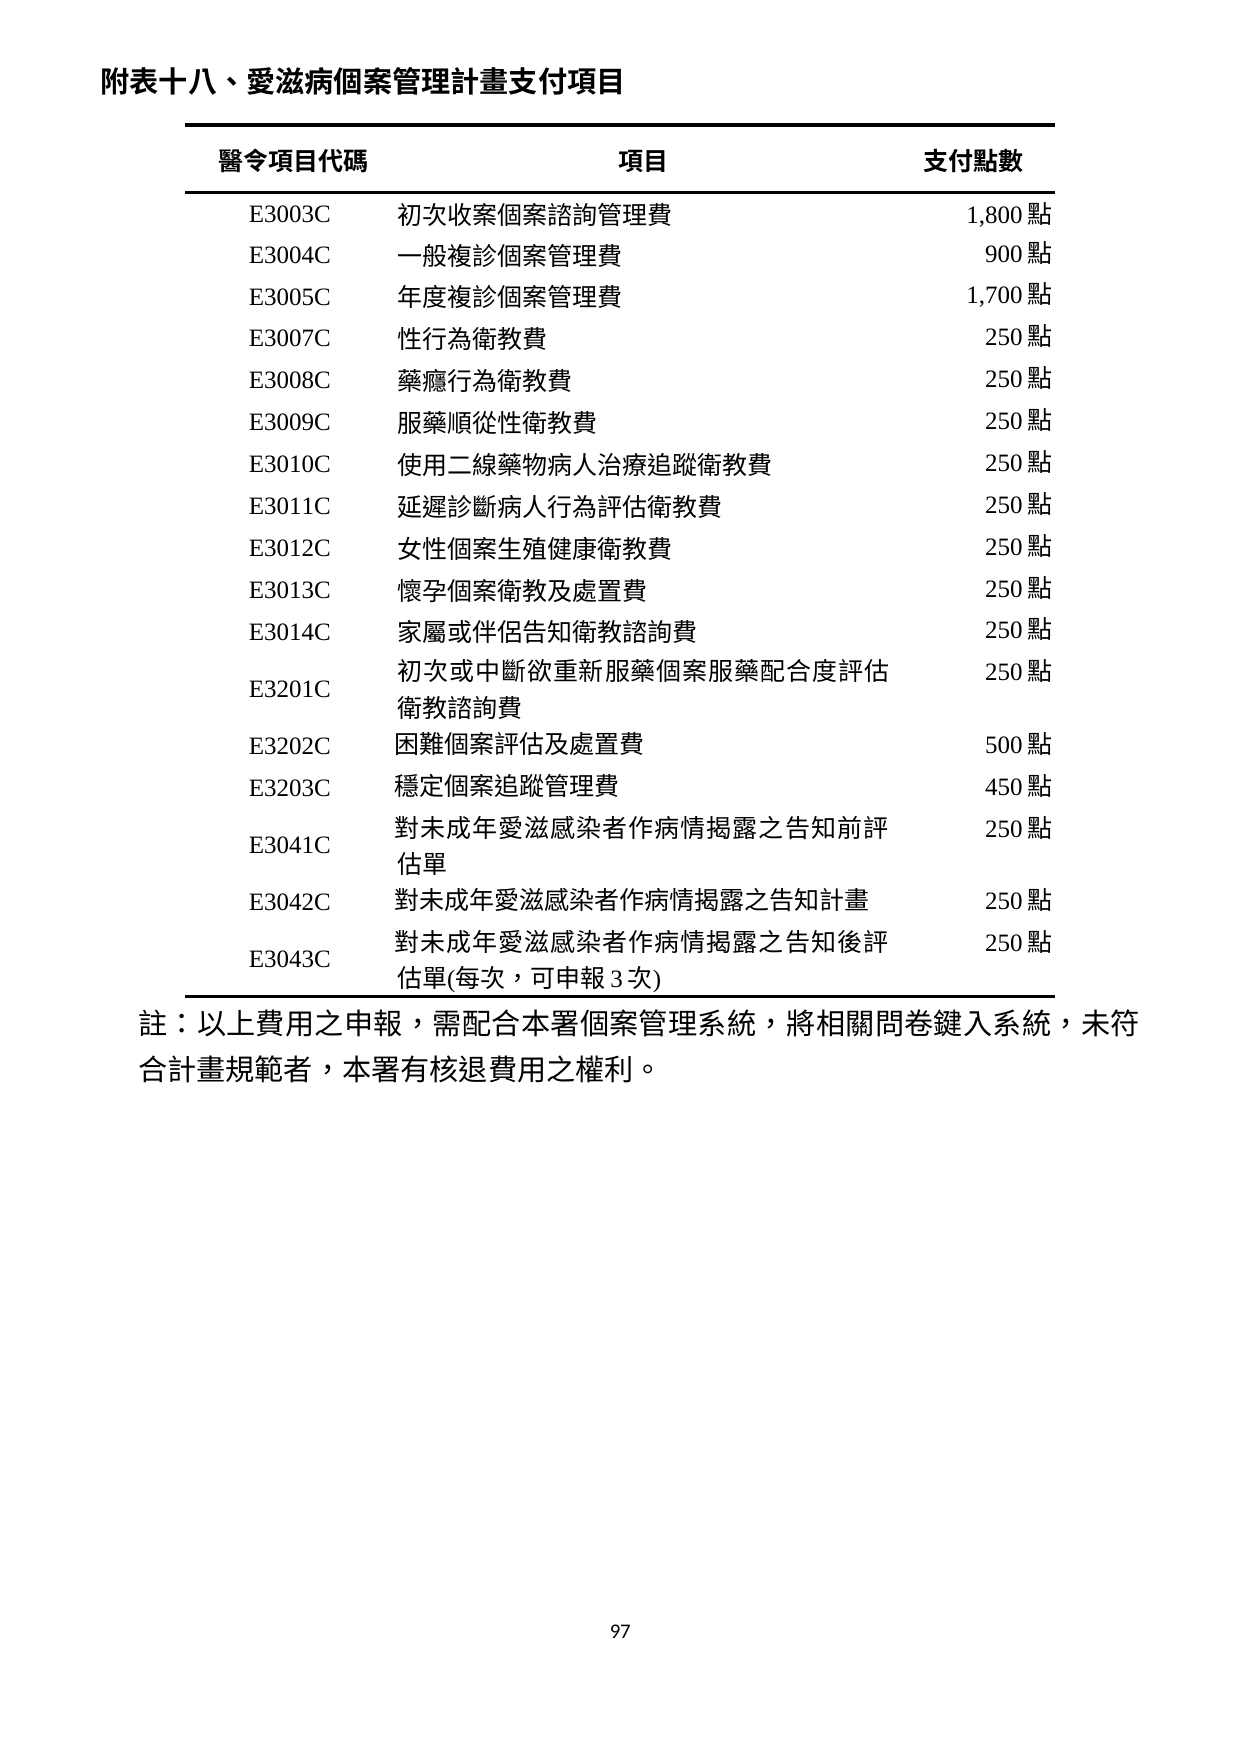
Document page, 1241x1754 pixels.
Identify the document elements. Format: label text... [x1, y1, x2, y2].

table_cell 對未成年愛滋感染者作病情揭露之告知前評估單 [394, 808, 892, 881]
table_cell 女性個案生殖健康衛教費 [394, 526, 892, 568]
table_cell 250點 [892, 401, 1055, 442]
table_cell 1,800點 [892, 194, 1055, 233]
table_cell 250點 [892, 652, 1055, 724]
table_cell E3012C [185, 526, 394, 568]
table_header 支付點數 [892, 127, 1055, 191]
table_cell 450點 [892, 766, 1055, 808]
table_cell 初次收案個案諮詢管理費 [394, 194, 892, 233]
table_cell E3201C [185, 652, 394, 724]
table_cell 一般複診個案管理費 [394, 233, 892, 275]
table_cell 250點 [892, 610, 1055, 652]
table_cell 懷孕個案衛教及處置費 [394, 568, 892, 610]
table_cell 延遲診斷病人行為評估衛教費 [394, 484, 892, 526]
table_cell E3007C [185, 317, 394, 359]
table_cell E3010C [185, 443, 394, 484]
table_cell 250點 [892, 359, 1055, 401]
text 註：以上費用之申報，需配合本署個案管理系統，將相關問卷鍵入系統，未符合計畫規範者，本署有核退費用之權利。 [138, 998, 1140, 1090]
table_cell E3014C [185, 610, 394, 652]
table_cell 500點 [892, 724, 1055, 766]
table_cell 250點 [892, 881, 1055, 922]
table_cell 250點 [892, 317, 1055, 359]
table_cell 250點 [892, 443, 1055, 484]
table_cell E3009C [185, 401, 394, 442]
table_cell E3043C [185, 923, 394, 995]
table_cell 250點 [892, 568, 1055, 610]
table_cell E3003C [185, 194, 394, 233]
table_cell E3042C [185, 881, 394, 922]
table_cell 藥癮行為衛教費 [394, 359, 892, 401]
table_cell 穩定個案追蹤管理費 [394, 766, 892, 808]
table_cell E3011C [185, 484, 394, 526]
table_cell 性行為衛教費 [394, 317, 892, 359]
table_cell 1,700點 [892, 275, 1055, 317]
table_cell 250點 [892, 526, 1055, 568]
table_cell 家屬或伴侶告知衛教諮詢費 [394, 610, 892, 652]
table_header 醫令項目代碼 [185, 127, 394, 191]
table_cell 對未成年愛滋感染者作病情揭露之告知後評估單(每次，可申報3次) [394, 923, 892, 995]
table_cell E3004C [185, 233, 394, 275]
table_cell 900點 [892, 233, 1055, 275]
table_cell E3041C [185, 808, 394, 881]
table_cell 使用二線藥物病人治療追蹤衛教費 [394, 443, 892, 484]
table_cell 困難個案評估及處置費 [394, 724, 892, 766]
table_cell 服藥順從性衛教費 [394, 401, 892, 442]
table_cell 250點 [892, 484, 1055, 526]
table_cell 初次或中斷欲重新服藥個案服藥配合度評估衛教諮詢費 [394, 652, 892, 724]
table_cell 年度複診個案管理費 [394, 275, 892, 317]
table_header 項目 [394, 127, 892, 191]
table_cell E3013C [185, 568, 394, 610]
table_cell E3008C [185, 359, 394, 401]
table_cell E3005C [185, 275, 394, 317]
table_cell E3202C [185, 724, 394, 766]
table_cell E3203C [185, 766, 394, 808]
table_cell 250點 [892, 923, 1055, 995]
table_cell 250點 [892, 808, 1055, 881]
text 附表十八、愛滋病個案管理計畫支付項目 [100, 59, 1140, 101]
table_cell 對未成年愛滋感染者作病情揭露之告知計畫 [394, 881, 892, 922]
